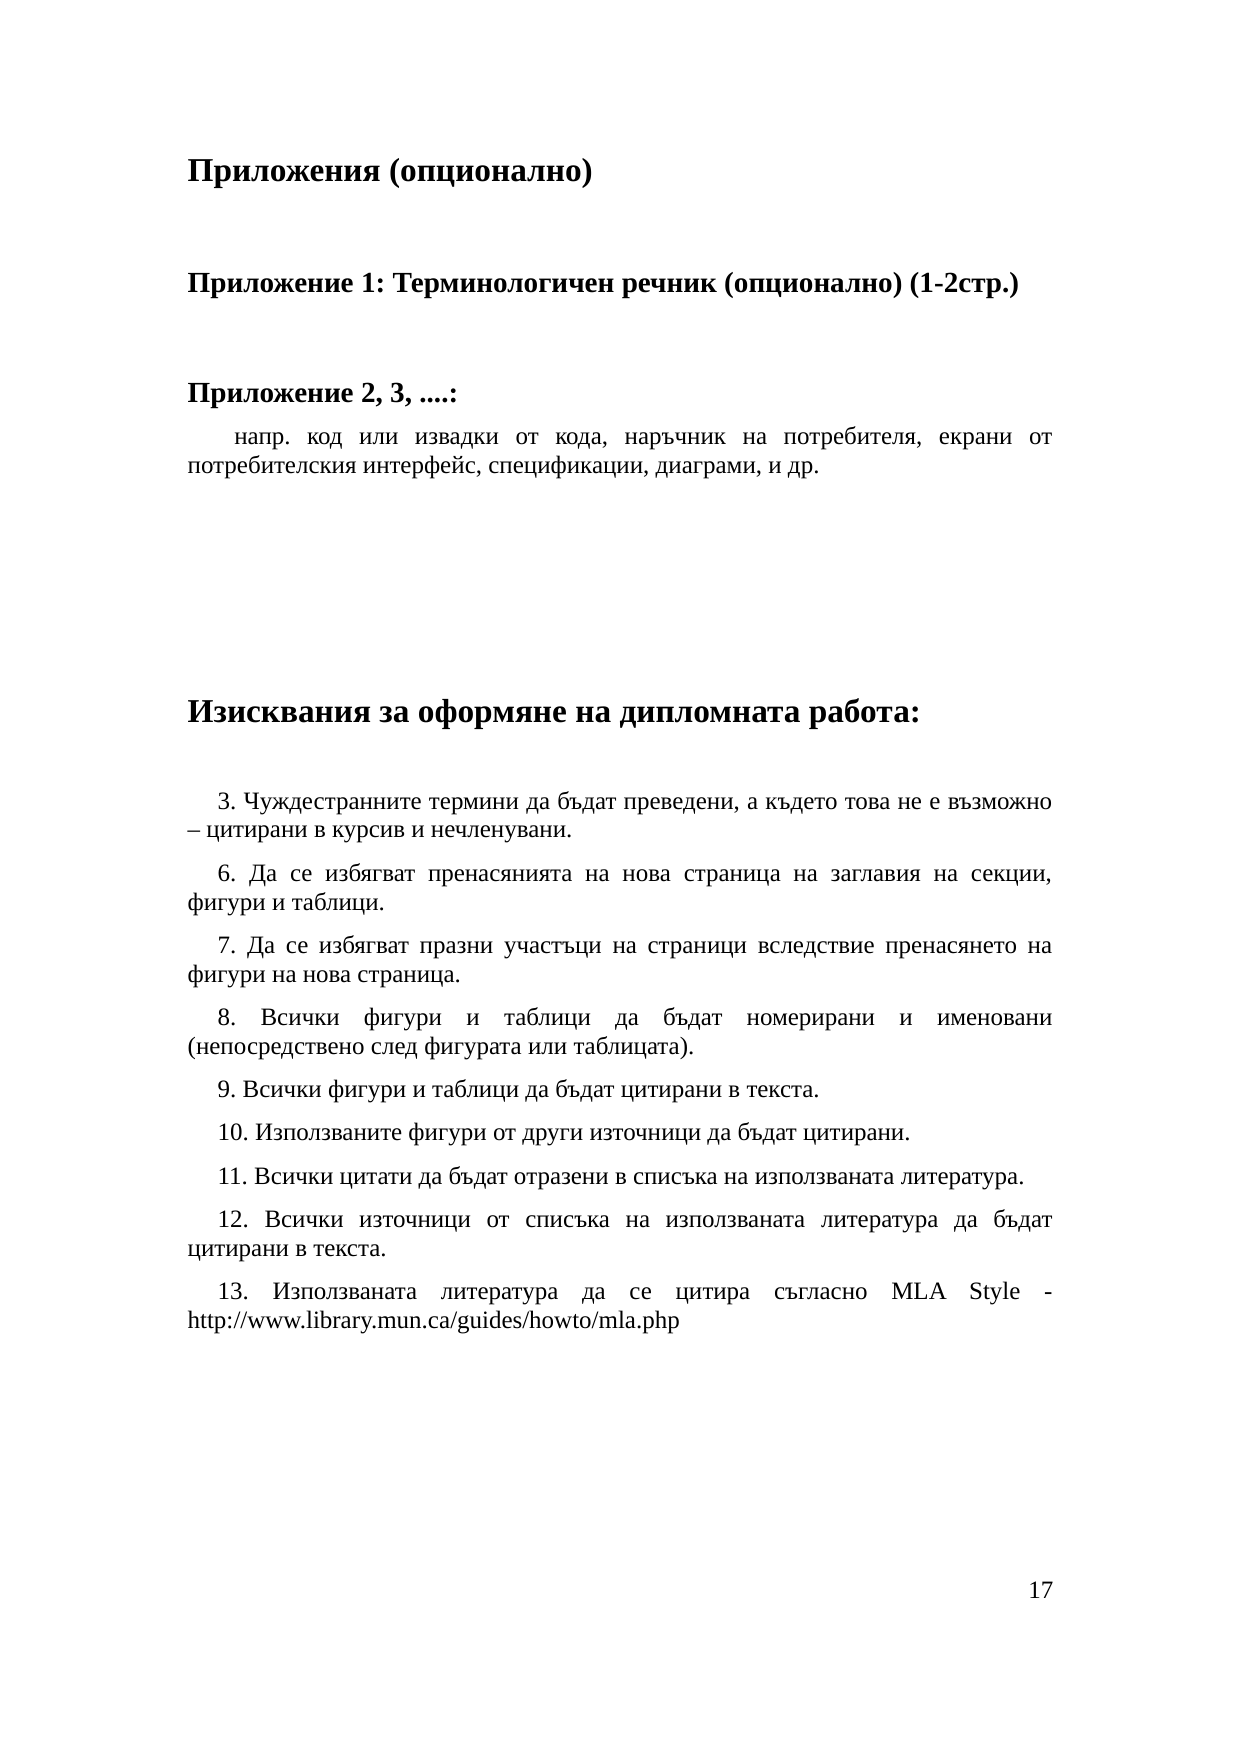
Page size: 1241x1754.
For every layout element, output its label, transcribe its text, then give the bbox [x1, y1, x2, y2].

text 11. Всички цитати да бъдат отразени в списъка на използваната литература. [187, 1161, 1053, 1189]
subtitle Приложения (опционално) [187, 150, 1053, 188]
text 7. Да се избягват празни участъци на страници вследствие пренасянето на фигури на нова страница. [187, 930, 1053, 987]
subtitle Приложение 2, 3, ....: [187, 375, 1053, 409]
text 13. Използваната литература да се цитира съгласно MLA Style - http://www.library.mun.ca/guides/howto/mla.php [187, 1276, 1053, 1334]
subtitle Приложение 1: Терминологичен речник (опционално) (1-2стр.) [187, 265, 1053, 298]
text 9. Всички фигури и таблици да бъдат цитирани в текста. [187, 1074, 1053, 1103]
text 12. Всички източници от списъка на използваната литература да бъдат цитирани в текста. [187, 1204, 1053, 1262]
subtitle Изисквания за оформяне на дипломната работа: [187, 692, 1053, 730]
text 8. Всички фигури и таблици да бъдат номерирани и именовани (непосредствено след фигурата или таблицата). [187, 1002, 1053, 1059]
text 6. Да се избягват пренасянията на нова страница на заглавия на секции, фигури и таблици. [187, 858, 1053, 915]
text 3. Чуждестранните термини да бъдат преведени, а където това не е възможно – цитирани в курсив и нечленувани. [187, 786, 1053, 843]
text 10. Използваните фигури от други източници да бъдат цитирани. [187, 1117, 1053, 1146]
text напр. код или извадки от кода, наръчник на потребителя, екрани от потребителския интерфейс, спецификации, диаграми, и др. [187, 421, 1053, 479]
